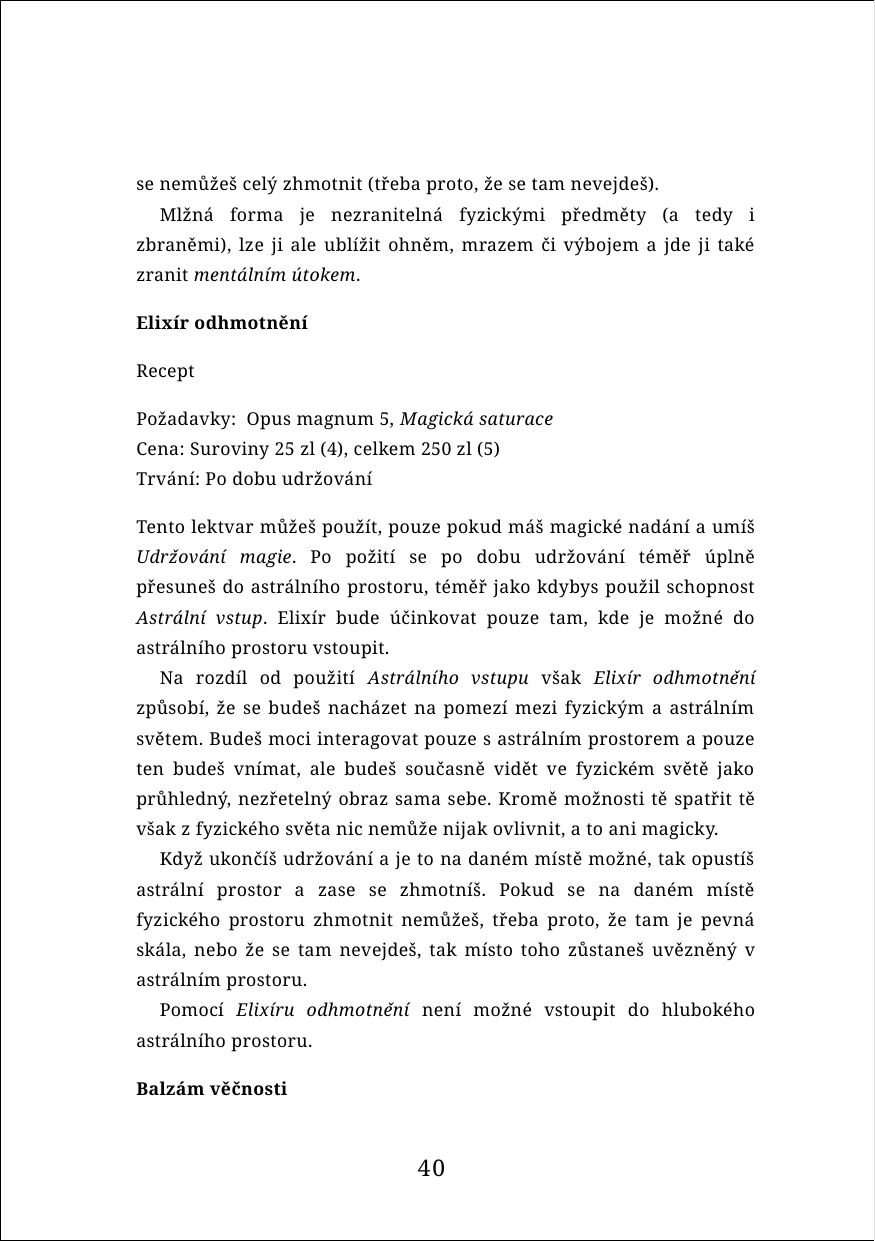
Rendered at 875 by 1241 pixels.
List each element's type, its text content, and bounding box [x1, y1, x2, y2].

text se nemůžeš celý zhmotnit (třeba proto, že se tam nevejdeš). Mlžná forma je nezranitelná fyzickými předměty (a tedy i zbraněmi), lze ji ale ublížit ohněm, mrazem či výbojem a jde ji také zranit mentálním útokem. [136, 172, 756, 287]
text Elixír odhmotnění [136, 310, 756, 334]
text Tento lektvar můžeš použít, pouze pokud máš magické nadání a umíš Udržování magie. Po požití se po dobu udržování téměř úplně přesuneš do astrálního prostoru, téměř jako kdybys použil schopnost Astrální vstup. Elixír bude účinkovat pouze tam, kde je možné do astrálního prostoru vstoupit. Na rozdíl od použití Astrálního vstupu však Elixír odhmotnění způsobí, že se budeš nacházet na pomezí mezi fyzickým a astrálním světem. Budeš moci interagovat pouze s astrálním prostorem a pouze ten budeš vnímat, ale budeš současně vidět ve fyzickém světě jako průhledný, nezřetelný obraz sama sebe. Kromě možnosti tě spatřit tě však z fyzického světa nic nemůže nijak ovlivnit, a to ani magicky. Když ukončíš udržování a je to na daném místě možné, tak opustíš astrální prostor a zase se zhmotníš. Pokud se na daném místě fyzického prostoru zhmotnit nemůžeš, třeba proto, že tam je pevná skála, nebo že se tam nevejdeš, tak místo toho zůstaneš uvězněný v astrálním prostoru. Pomocí Elixíru odhmotnění není možné vstoupit do hlubokého astrálního prostoru. [136, 514, 756, 1052]
text Recept [136, 358, 756, 382]
text Balzám věčnosti [136, 1076, 756, 1100]
text Požadavky: Opus magnum 5, Magická saturace Cena: Suroviny 25 zl (4), celkem 250 zl (5) Trvání: Po dobu udržování [136, 406, 756, 491]
